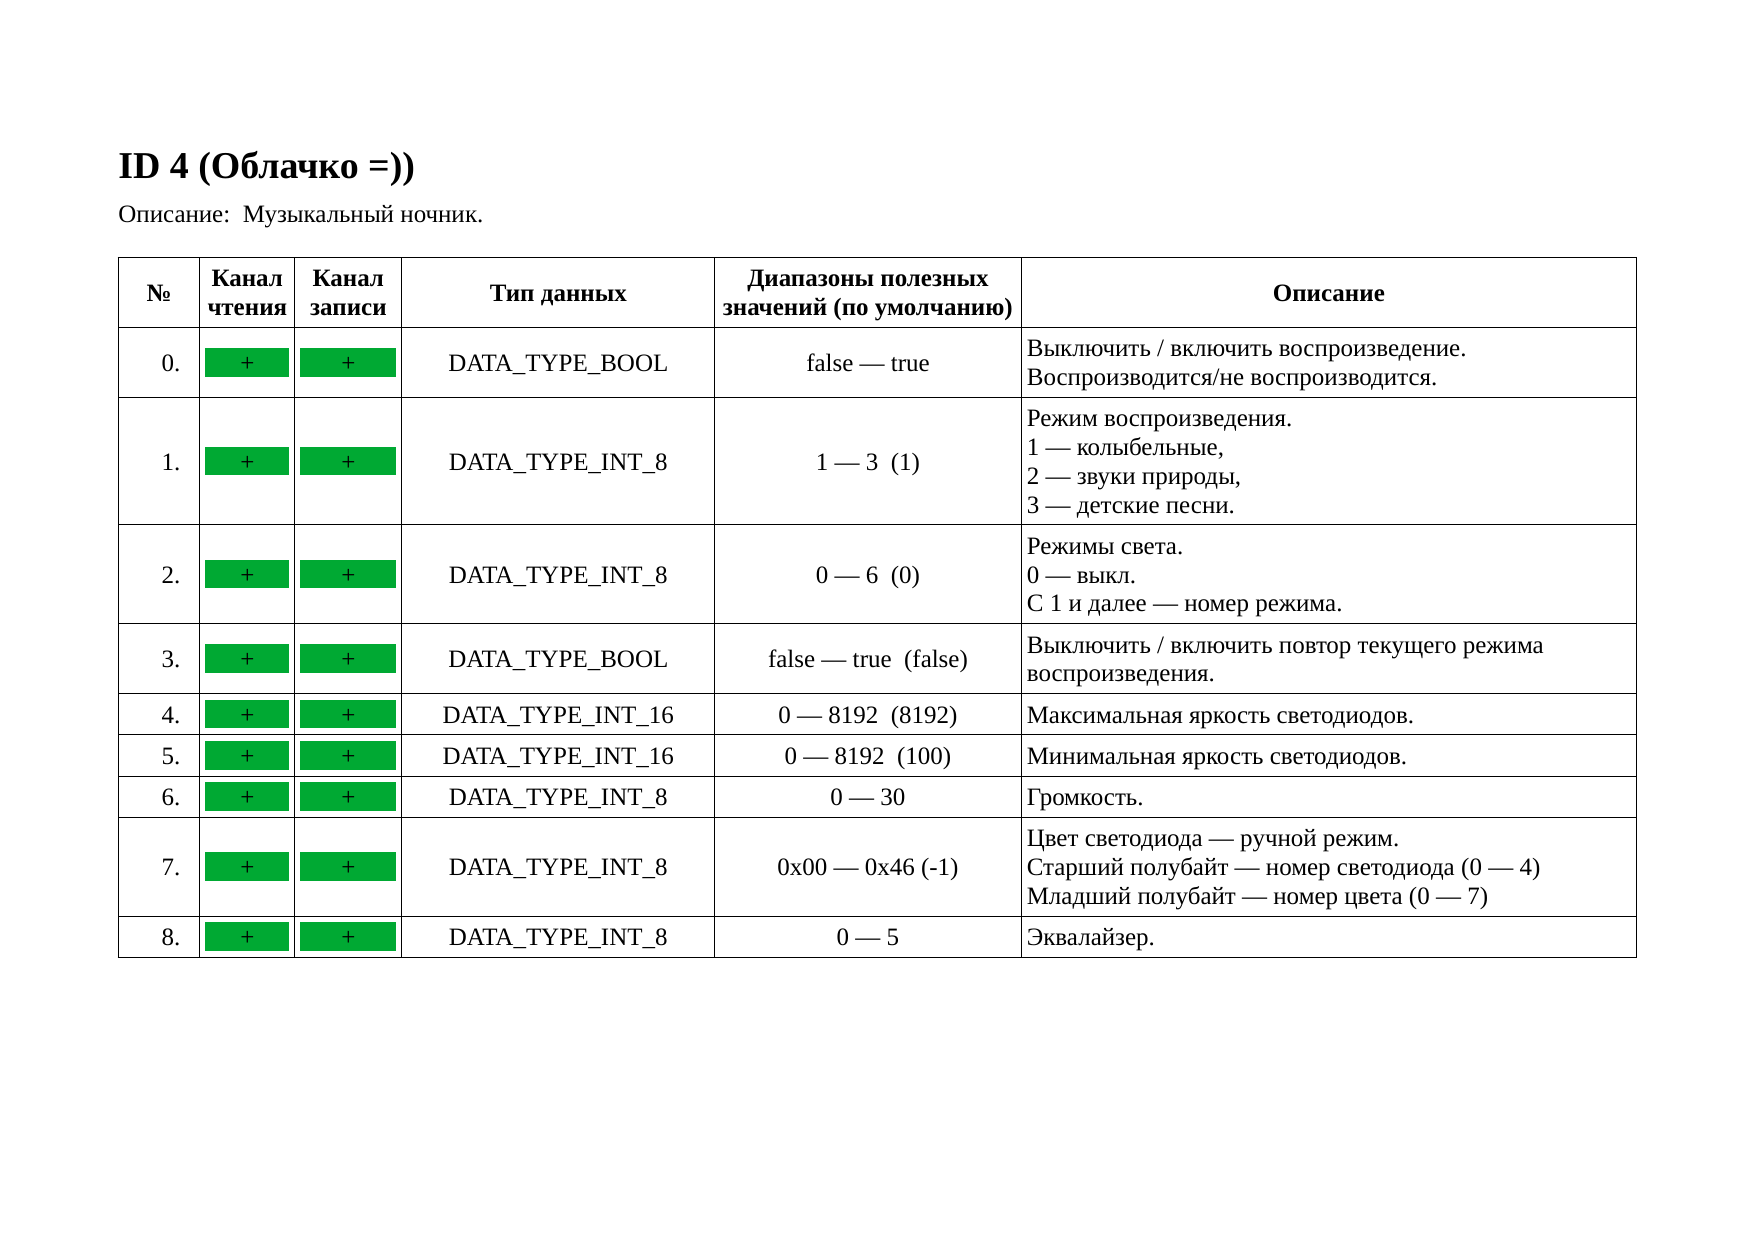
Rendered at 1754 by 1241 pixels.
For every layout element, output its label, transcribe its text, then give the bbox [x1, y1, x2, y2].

table_cell 0 — 8192 (8192) [715, 694, 1021, 734]
table_cell Выключить / включить повтор текущего режима воспроизведения. [1022, 624, 1636, 693]
table_cell + [200, 777, 294, 817]
table_cell Максимальная яркость светодиодов. [1022, 694, 1636, 734]
table_cell Цвет светодиода — ручной режим. Старший полубайт — номер светодиода (0 — 4) Младший полубайт — номер цвета (0 — 7) [1022, 818, 1636, 916]
table_cell Громкость. [1022, 777, 1636, 817]
table_cell 0 — 5 [715, 917, 1021, 957]
table_cell + [200, 694, 294, 734]
table_cell + [295, 398, 401, 524]
table_cell false — true [715, 328, 1021, 397]
table_cell + [295, 328, 401, 397]
table_cell 0 — 8192 (100) [715, 735, 1021, 776]
table_cell 0 — 6 (0) [715, 525, 1021, 623]
table_cell 0 — 30 [715, 777, 1021, 817]
table_cell DATA_TYPE_INT_8 [402, 818, 714, 916]
table_cell DATA_TYPE_BOOL [402, 624, 714, 693]
table_cell DATA_TYPE_INT_8 [402, 398, 714, 524]
table_cell [119, 818, 199, 916]
subtitle ID 4 (Облачко =)) [118, 143, 1636, 187]
table_cell + [200, 525, 294, 623]
table_header Канал записи [295, 258, 401, 327]
table_cell Выключить / включить воспроизведение. Воспроизводится/не воспроизводится. [1022, 328, 1636, 397]
table_cell + [295, 777, 401, 817]
table_header Тип данных [402, 258, 714, 327]
table_cell DATA_TYPE_INT_8 [402, 917, 714, 957]
table_cell + [200, 328, 294, 397]
table_cell Режим воспроизведения. 1 — колыбельные, 2 — звуки природы, 3 — детские песни. [1022, 398, 1636, 524]
table_cell 1 — 3 (1) [715, 398, 1021, 524]
table_header Описание [1022, 258, 1636, 327]
table_cell [119, 777, 199, 817]
table_cell DATA_TYPE_INT_8 [402, 777, 714, 817]
table_cell DATA_TYPE_BOOL [402, 328, 714, 397]
table_cell + [295, 818, 401, 916]
text Описание: Музыкальный ночник. [118, 199, 1636, 228]
table_cell + [295, 735, 401, 776]
table_cell + [295, 917, 401, 957]
table_cell 0x00 — 0x46 (-1) [715, 818, 1021, 916]
table_header Канал чтения [200, 258, 294, 327]
table_cell + [200, 735, 294, 776]
table_cell Минимальная яркость светодиодов. [1022, 735, 1636, 776]
table_cell + [200, 818, 294, 916]
table_cell + [200, 624, 294, 693]
table_cell DATA_TYPE_INT_16 [402, 735, 714, 776]
table_cell + [295, 694, 401, 734]
table_header № [119, 258, 199, 327]
table_cell [119, 694, 199, 734]
table_cell [119, 624, 199, 693]
table_cell false — true (false) [715, 624, 1021, 693]
table_cell + [295, 624, 401, 693]
table_cell DATA_TYPE_INT_8 [402, 525, 714, 623]
table_cell + [200, 917, 294, 957]
table_cell + [200, 398, 294, 524]
table_cell DATA_TYPE_INT_16 [402, 694, 714, 734]
table_cell Эквалайзер. [1022, 917, 1636, 957]
table_cell + [295, 525, 401, 623]
table_cell [119, 917, 199, 957]
table_cell [119, 328, 199, 397]
table_cell Режимы света. 0 — выкл. С 1 и далее — номер режима. [1022, 525, 1636, 623]
table_cell [119, 525, 199, 623]
table_cell [119, 398, 199, 524]
table_header Диапазоны полезных значений (по умолчанию) [715, 258, 1021, 327]
table_cell [119, 735, 199, 776]
